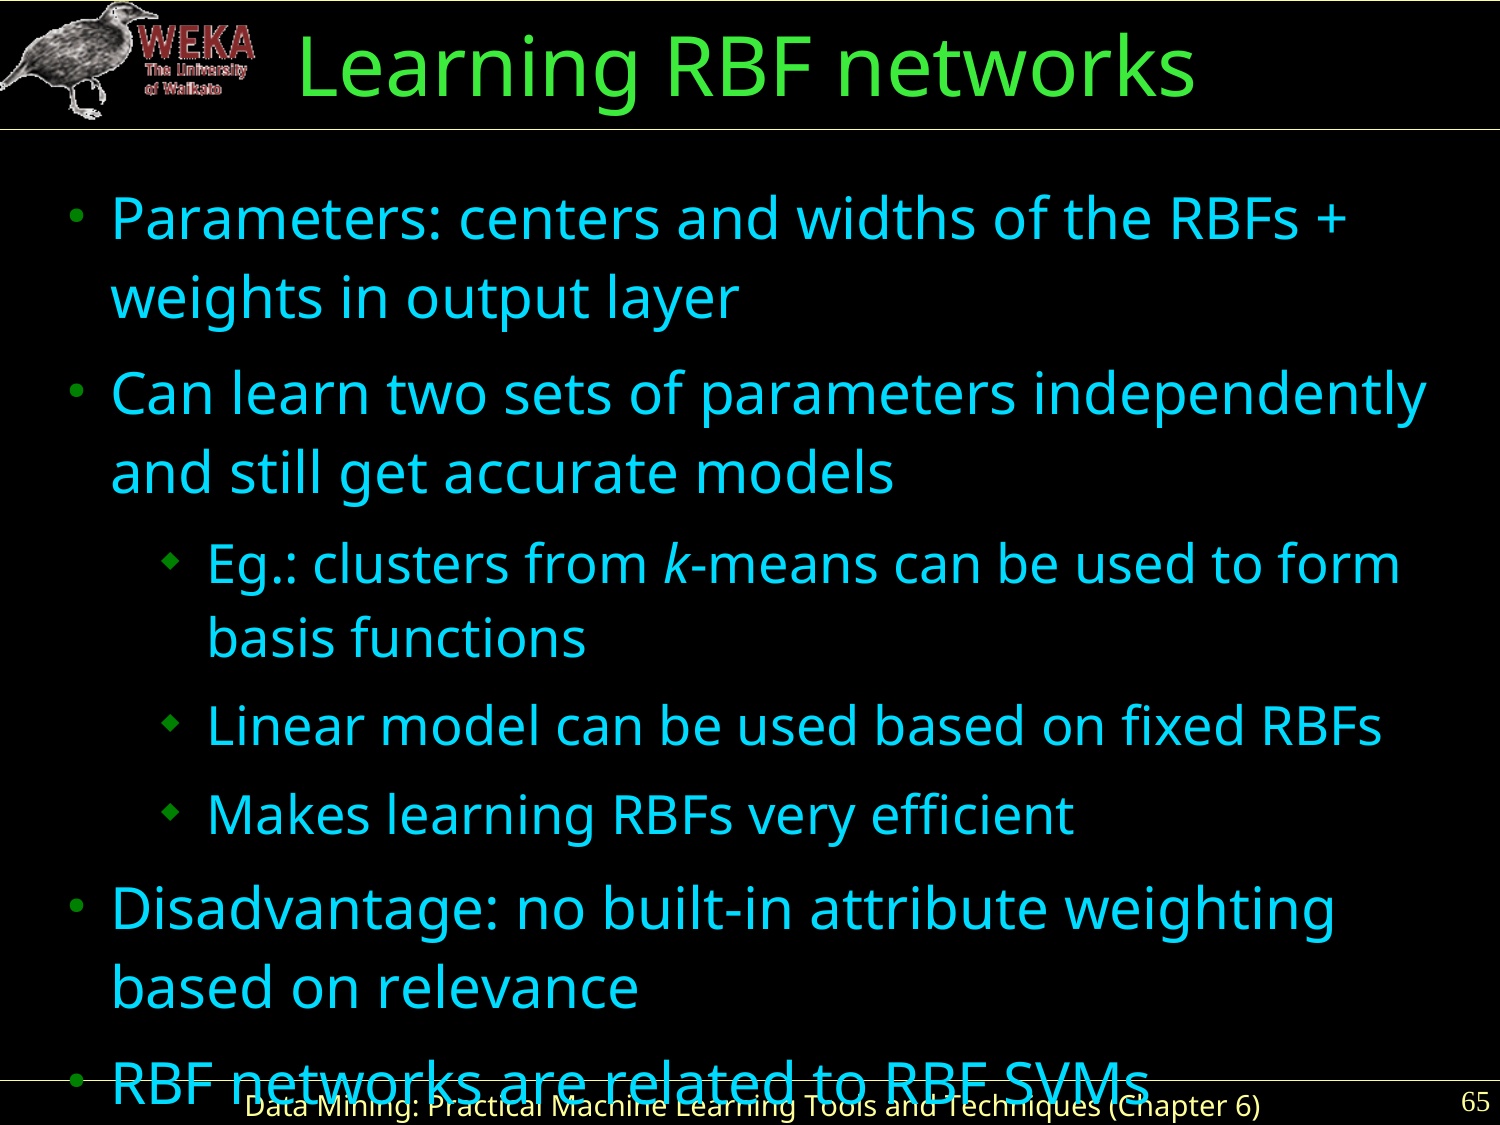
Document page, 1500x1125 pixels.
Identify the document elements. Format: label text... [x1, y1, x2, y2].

picture [0, 1, 266, 129]
list Parameters: centers and widths of the RBFs + weights in output layer Can learn two sets of parameters independently and still get accurate models Eg.: clusters from k-means can be used to form basis functions Linear model can be used based on fixed RBFs Makes learning RBFs very efficient Disadvantage: no built-in attribute weighting based on relevance RBF networks are related to RBF SVMs [67, 177, 1500, 1093]
title Learning RBF networks [295, 0, 1486, 159]
